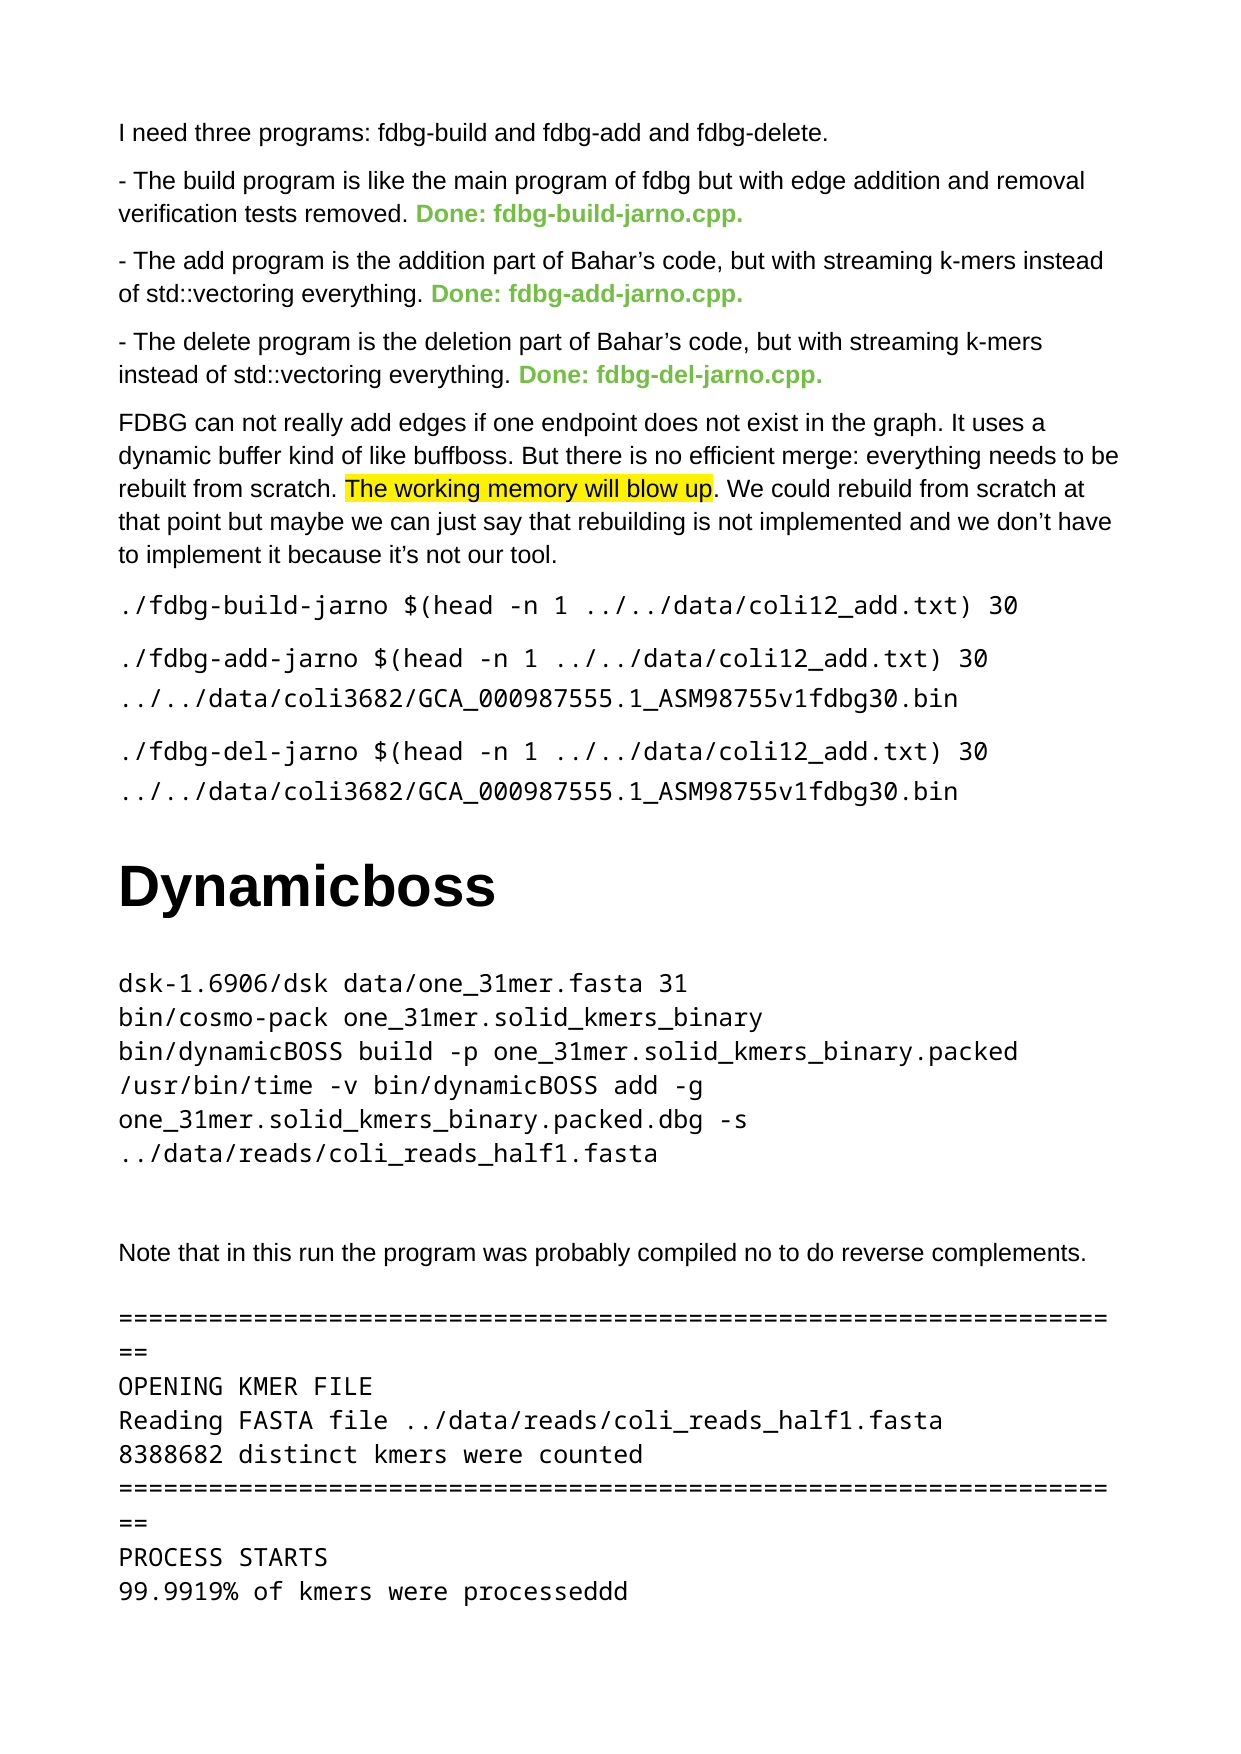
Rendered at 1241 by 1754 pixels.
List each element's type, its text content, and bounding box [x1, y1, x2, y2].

text ./fdbg-build-jarno $(head -n 1 ../../data/coli12_add.txt) 30 [118, 587, 1122, 621]
text ./fdbg-add-jarno $(head -n 1 ../../data/coli12_add.txt) 30 ../../data/coli3682/GCA_000987555.1_ASM98755v1fdbg30.bin [118, 641, 1122, 714]
text - The delete program is the deletion part of Bahar’s code, but with streaming k-mers instead of std::vectoring everything. Done: fdbg-del-jarno.cpp. [118, 327, 1122, 389]
text FDBG can not really add edges if one endpoint does not exist in the graph. It uses a dynamic buffer kind of like buffboss. But there is no efficient merge: everything needs to be rebuilt from scratch. The working memory will blow up. We could rebuild from scratch at that point but maybe we can just say that rebuilding is not implemented and we don’t have to implement it because it’s not our tool. [118, 408, 1122, 568]
text I need three programs: fdbg-build and fdbg-add and fdbg-delete. [118, 118, 1122, 147]
text Note that in this run the program was probably compiled no to do reverse complements. [118, 1238, 1122, 1267]
text ./fdbg-del-jarno $(head -n 1 ../../data/coli12_add.txt) 30 ../../data/coli3682/GCA_000987555.1_ASM98755v1fdbg30.bin [118, 734, 1122, 807]
text 99.9919% of kmers were processeddd [118, 1573, 1122, 1607]
text OPENING KMER FILE [118, 1369, 1122, 1403]
text - The build program is like the main program of fdbg but with edge addition and removal verification tests removed. Done: fdbg-build-jarno.cpp. [118, 166, 1122, 227]
text bin/cosmo-pack one_31mer.solid_kmers_binary [118, 999, 1122, 1034]
text Reading FASTA file ../data/reads/coli_reads_half1.fasta [118, 1403, 1122, 1437]
text ==================================================================== [118, 1301, 1122, 1369]
text dsk-1.6906/dsk data/one_31mer.fasta 31 [118, 966, 1122, 999]
text 8388682 distinct kmers were counted [118, 1437, 1122, 1471]
text /usr/bin/time -v bin/dynamicBOSS add -g one_31mer.solid_kmers_binary.packed.dbg -s ../data/reads/coli_reads_half1.fasta [118, 1068, 1122, 1170]
title Dynamicboss [118, 852, 1122, 919]
text PROCESS STARTS [118, 1539, 1122, 1573]
text bin/dynamicBOSS build -p one_31mer.solid_kmers_binary.packed [118, 1034, 1122, 1068]
text - The add program is the addition part of Bahar’s code, but with streaming k-mers instead of std::vectoring everything. Done: fdbg-add-jarno.cpp. [118, 246, 1122, 308]
text ==================================================================== [118, 1471, 1122, 1539]
